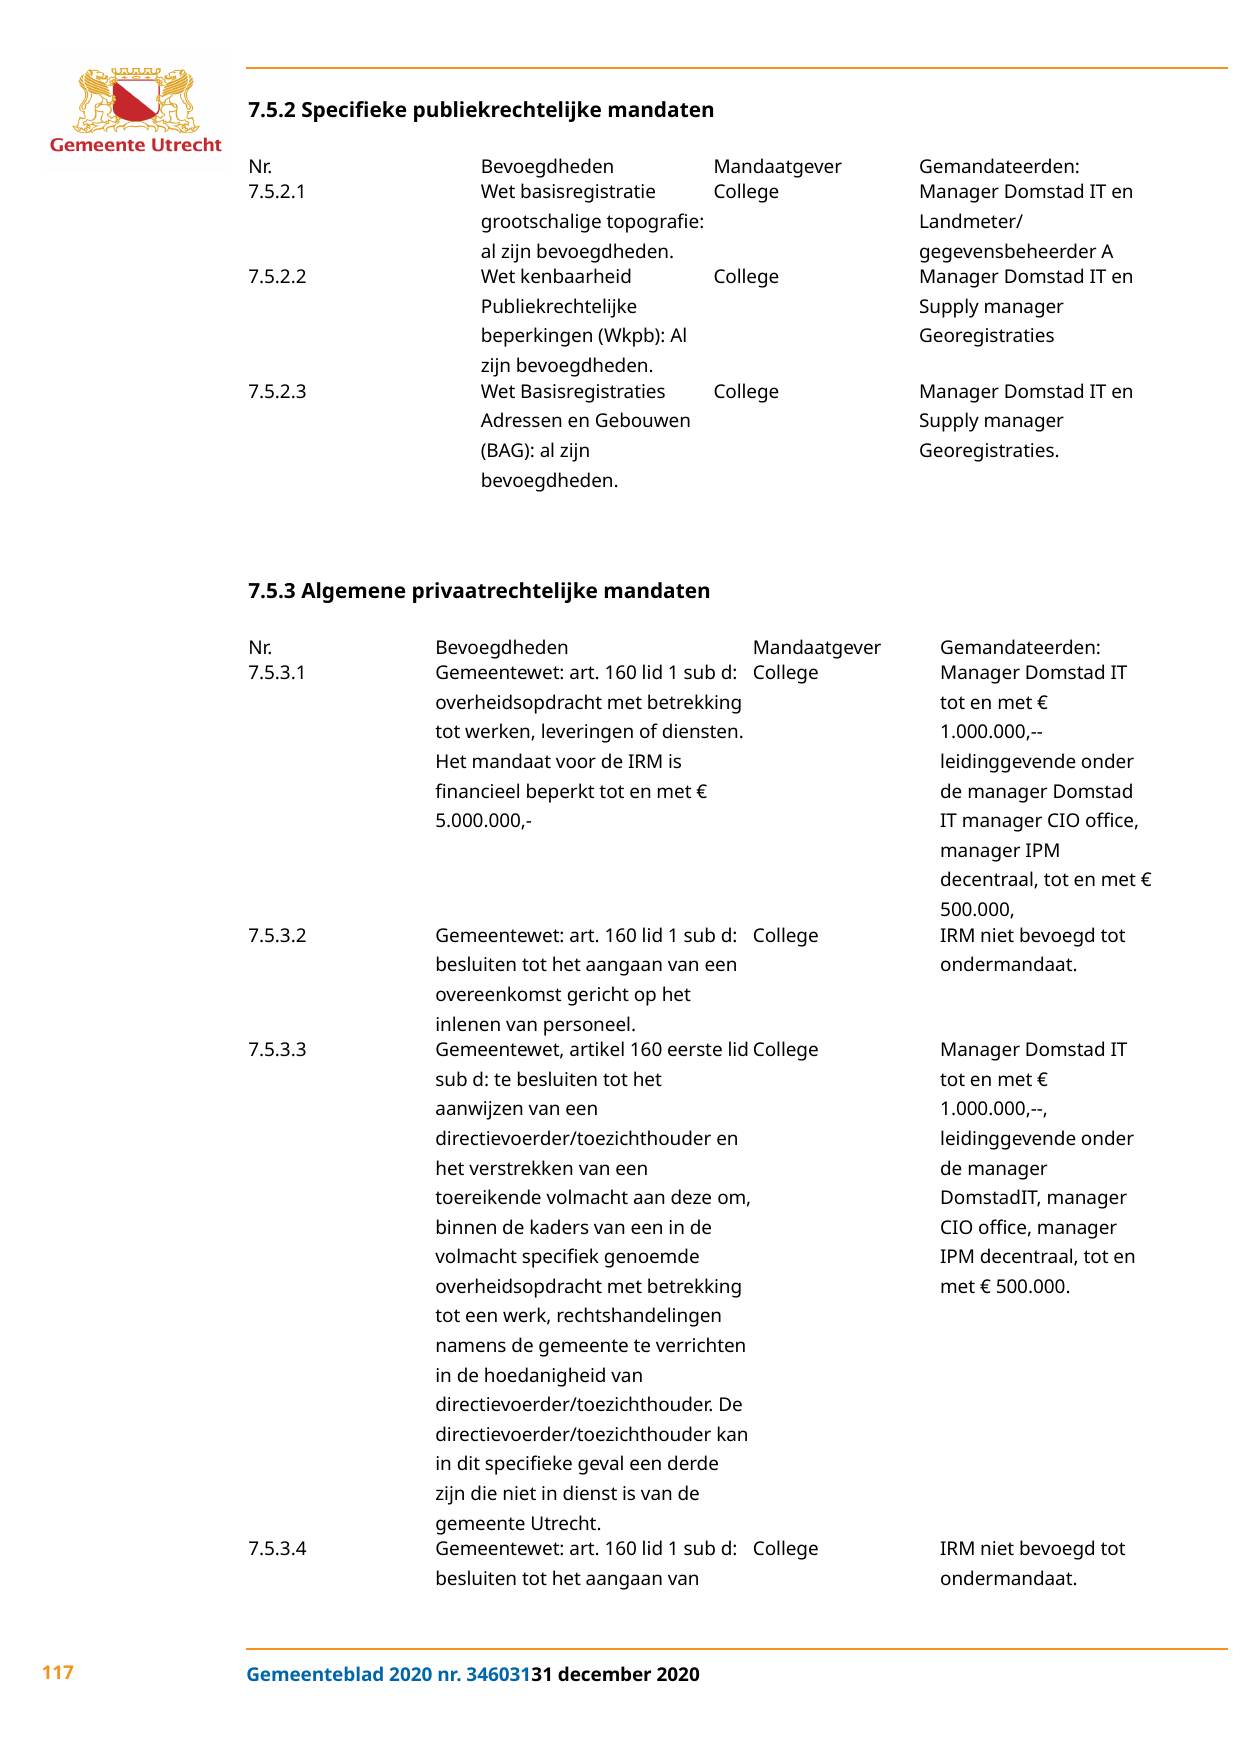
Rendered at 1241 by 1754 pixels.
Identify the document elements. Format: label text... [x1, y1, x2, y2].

table_cell Wet Basisregistraties Adressen en Gebouwen (BAG): al zijn bevoegdheden. [481, 378, 713, 492]
table_cell 7.5.2.3 [248, 378, 481, 492]
table_cell Gemeentewet, artikel 160 eerste lid sub d: te besluiten tot het aanwijzen van een directievoerder/toezichthouder en het verstrekken van een toereikende volmacht aan deze om, binnen de kaders van een in de volmacht specifiek genoemde overheidsopdracht met betrekking tot een werk, rechtshandelingen namens de gemeente te verrichten in de hoedanigheid van directievoerder/toezichthouder. De directievoerder/toezichthouder kan in dit specifieke geval een derde zijn die niet in dienst is van de gemeente Utrecht. [435, 1036, 753, 1536]
table_cell 7.5.3.4 [248, 1536, 435, 1591]
table_cell Manager Domstad IT tot en met € 1.000.000,-- leidinggevende onder de manager Domstad IT manager CIO office, manager IPM decentraal, tot en met € 500.000, [940, 660, 1152, 922]
table_cell College [753, 1036, 940, 1536]
table_cell 7.5.3.3 [248, 1036, 435, 1536]
table_header Bevoegdheden [435, 634, 753, 659]
table_cell Manager Domstad IT en Supply manager Georegistraties [919, 264, 1152, 378]
text 7.5.2 Specifieke publiekrechtelijke mandaten [248, 95, 1152, 123]
table_cell Gemeentewet: art. 160 lid 1 sub d: besluiten tot het aangaan van een overeenkomst gericht op het inlenen van personeel. [435, 922, 753, 1036]
table_cell Gemeentewet: art. 160 lid 1 sub d: overheidsopdracht met betrekking tot werken, leveringen of diensten. Het mandaat voor de IRM is financieel beperkt tot en met € 5.000.000,- [435, 660, 753, 922]
table_header Nr. [248, 634, 435, 659]
table_cell Manager Domstad IT tot en met € 1.000.000,--, leidinggevende onder de manager DomstadIT, manager CIO office, manager IPM decentraal, tot en met € 500.000. [940, 1036, 1152, 1536]
table_header Mandaatgever [753, 634, 940, 659]
table_cell College [713, 179, 919, 263]
table_cell College [713, 378, 919, 492]
table_cell Wet kenbaarheid Publiekrechtelijke beperkingen (Wkpb): Al zijn bevoegdheden. [481, 264, 713, 378]
table_header Gemandateerden: [940, 634, 1152, 659]
table_header Gemandateerden: [919, 153, 1152, 179]
table_header Nr. [248, 153, 481, 179]
picture [41, 47, 231, 172]
table_header Mandaatgever [713, 153, 919, 179]
table_cell Gemeentewet: art. 160 lid 1 sub d: besluiten tot het aangaan van [435, 1536, 753, 1591]
table_cell 7.5.3.1 [248, 660, 435, 922]
table_cell College [753, 1536, 940, 1591]
table_cell College [713, 264, 919, 378]
table_cell 7.5.2.1 [248, 179, 481, 263]
table_cell College [753, 660, 940, 922]
table_cell IRM niet bevoegd tot ondermandaat. [940, 922, 1152, 1036]
table_cell Manager Domstad IT en Supply manager Georegistraties. [919, 378, 1152, 492]
table_cell IRM niet bevoegd tot ondermandaat. [940, 1536, 1152, 1591]
table_cell College [753, 922, 940, 1036]
table_cell Wet basisregistratie grootschalige topografie: al zijn bevoegdheden. [481, 179, 713, 263]
table_cell 7.5.3.2 [248, 922, 435, 1036]
table_cell 7.5.2.2 [248, 264, 481, 378]
table_header Bevoegdheden [481, 153, 713, 179]
text 7.5.3 Algemene privaatrechtelijke mandaten [248, 576, 1152, 604]
table_cell Manager Domstad IT en Landmeter/ gegevensbeheerder A [919, 179, 1152, 263]
